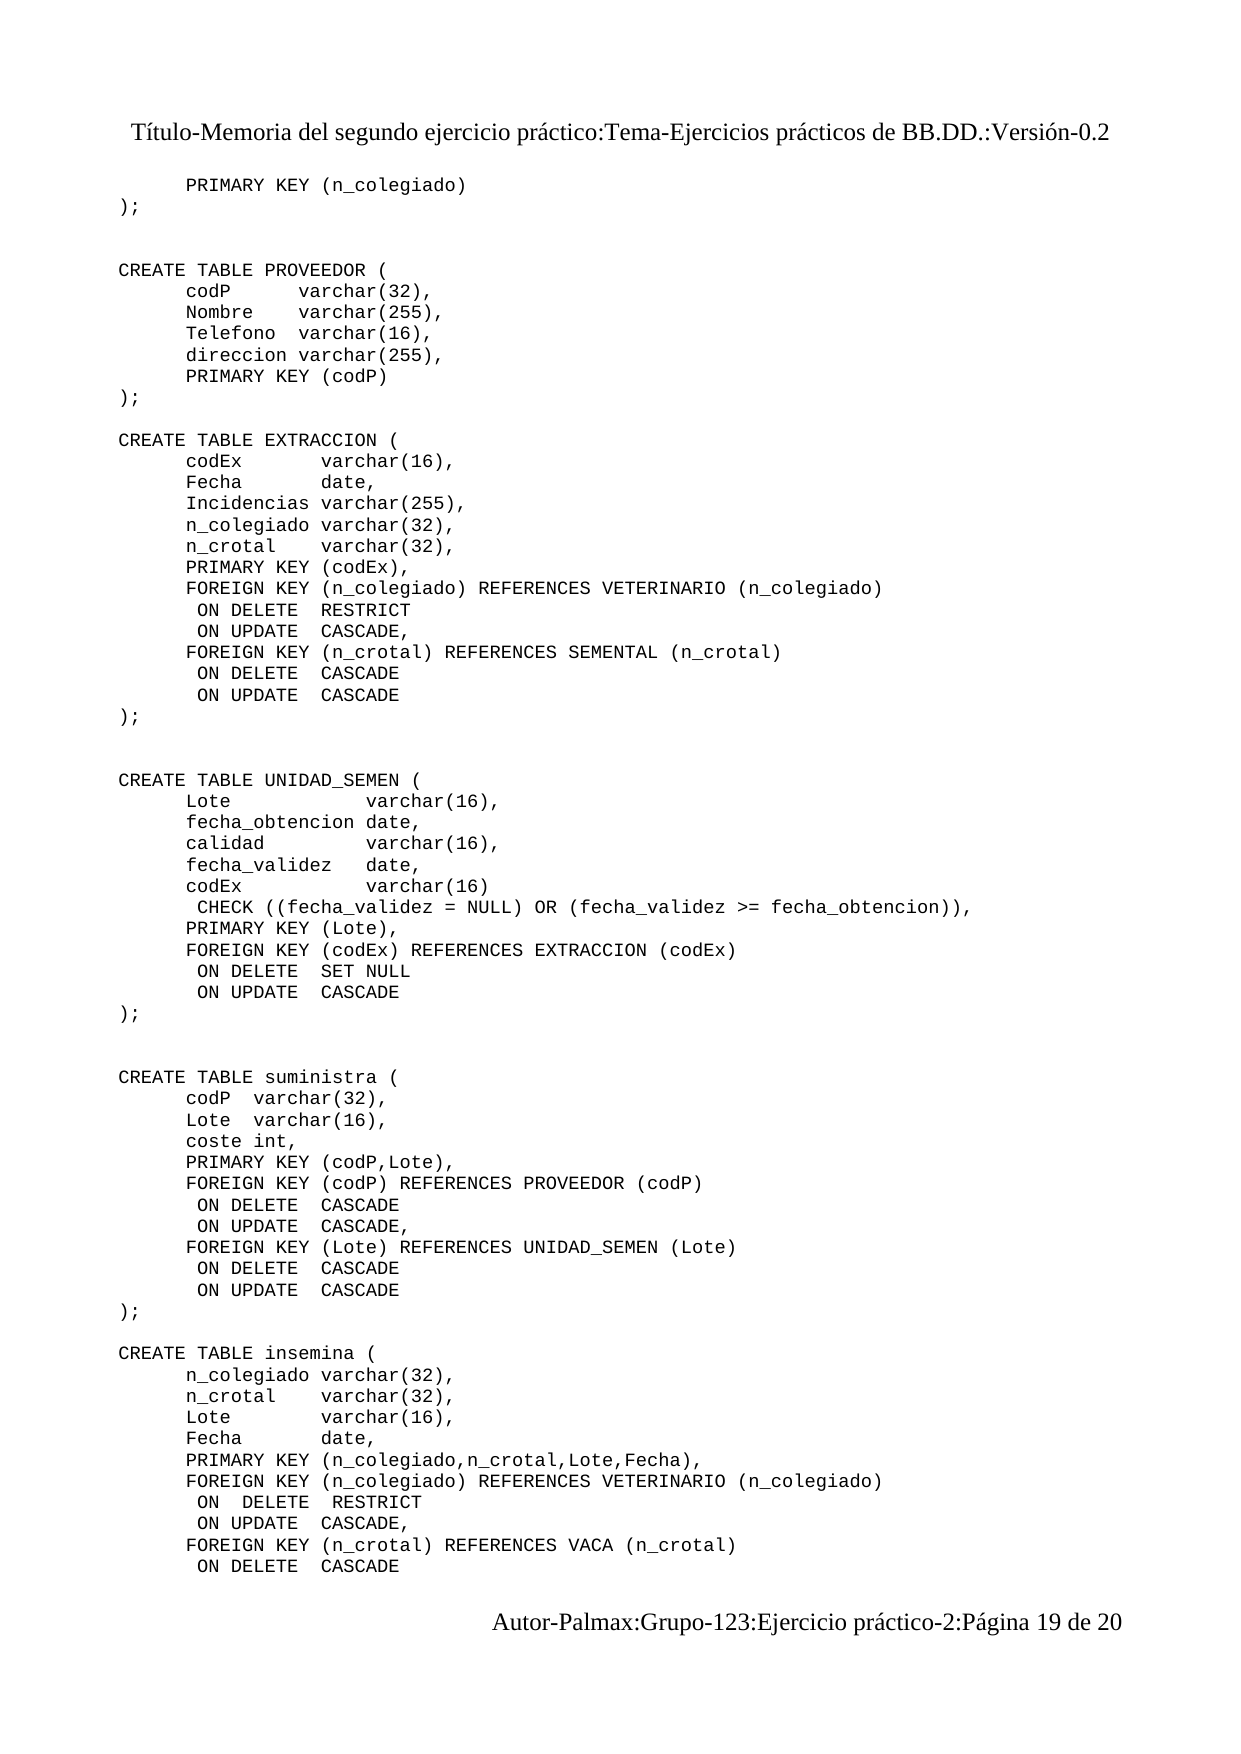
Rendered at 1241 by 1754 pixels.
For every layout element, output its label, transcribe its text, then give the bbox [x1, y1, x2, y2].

text PRIMARY KEY (Lote), [118, 919, 1122, 940]
text ON DELETE CASCADE [118, 664, 1122, 685]
text CREATE TABLE UNIDAD_SEMEN ( [118, 770, 1122, 792]
text n_crotal varchar(32), [118, 537, 1122, 558]
text Incidencias varchar(255), [118, 494, 1122, 515]
text ); [118, 1004, 1122, 1025]
text CREATE TABLE EXTRACCION ( [118, 430, 1122, 452]
text ); [118, 1302, 1122, 1323]
text FOREIGN KEY (Lote) REFERENCES UNIDAD_SEMEN (Lote) [118, 1238, 1122, 1259]
text n_colegiado varchar(32), [118, 1365, 1122, 1387]
text PRIMARY KEY (codP,Lote), [118, 1153, 1122, 1174]
text CHECK ((fecha_validez = NULL) OR (fecha_validez >= fecha_obtencion)), [118, 898, 1122, 919]
text FOREIGN KEY (codP) REFERENCES PROVEEDOR (codP) [118, 1174, 1122, 1195]
text ); [118, 707, 1122, 728]
text FOREIGN KEY (n_colegiado) REFERENCES VETERINARIO (n_colegiado) [118, 579, 1122, 600]
text fecha_obtencion date, [118, 813, 1122, 834]
text ); [118, 388, 1122, 409]
text codP varchar(32), [118, 1089, 1122, 1110]
text direccion varchar(255), [118, 345, 1122, 367]
text PRIMARY KEY (n_colegiado) [118, 175, 1122, 197]
text ON UPDATE CASCADE, [118, 1217, 1122, 1238]
text Fecha date, [118, 473, 1122, 494]
text CREATE TABLE suministra ( [118, 1068, 1122, 1089]
text n_crotal varchar(32), [118, 1387, 1122, 1408]
text Telefono varchar(16), [118, 324, 1122, 345]
text FOREIGN KEY (n_crotal) REFERENCES VACA (n_crotal) [118, 1535, 1122, 1557]
text ON DELETE CASCADE [118, 1195, 1122, 1217]
text ON UPDATE CASCADE [118, 685, 1122, 707]
text Lote varchar(16), [118, 1408, 1122, 1429]
text ON UPDATE CASCADE, [118, 622, 1122, 643]
text ON UPDATE CASCADE [118, 983, 1122, 1004]
text n_colegiado varchar(32), [118, 515, 1122, 537]
text FOREIGN KEY (codEx) REFERENCES EXTRACCION (codEx) [118, 940, 1122, 962]
text ON UPDATE CASCADE, [118, 1514, 1122, 1535]
text FOREIGN KEY (n_colegiado) REFERENCES VETERINARIO (n_colegiado) [118, 1472, 1122, 1493]
text ON DELETE CASCADE [118, 1557, 1122, 1578]
text calidad varchar(16), [118, 834, 1122, 855]
text codEx varchar(16) [118, 877, 1122, 898]
text ON DELETE SET NULL [118, 962, 1122, 983]
text Fecha date, [118, 1429, 1122, 1450]
text fecha_validez date, [118, 855, 1122, 877]
text PRIMARY KEY (codP) [118, 367, 1122, 388]
text PRIMARY KEY (codEx), [118, 558, 1122, 579]
text ); [118, 197, 1122, 218]
text codP varchar(32), [118, 282, 1122, 303]
text ON DELETE RESTRICT [118, 1493, 1122, 1514]
text ON DELETE RESTRICT [118, 600, 1122, 622]
text Nombre varchar(255), [118, 303, 1122, 324]
text PRIMARY KEY (n_colegiado,n_crotal,Lote,Fecha), [118, 1450, 1122, 1472]
text Lote varchar(16), [118, 792, 1122, 813]
text coste int, [118, 1132, 1122, 1153]
text ON DELETE CASCADE [118, 1259, 1122, 1280]
text FOREIGN KEY (n_crotal) REFERENCES SEMENTAL (n_crotal) [118, 643, 1122, 664]
text ON UPDATE CASCADE [118, 1280, 1122, 1302]
text CREATE TABLE PROVEEDOR ( [118, 260, 1122, 282]
text Lote varchar(16), [118, 1110, 1122, 1132]
text codEx varchar(16), [118, 452, 1122, 473]
text CREATE TABLE insemina ( [118, 1344, 1122, 1365]
